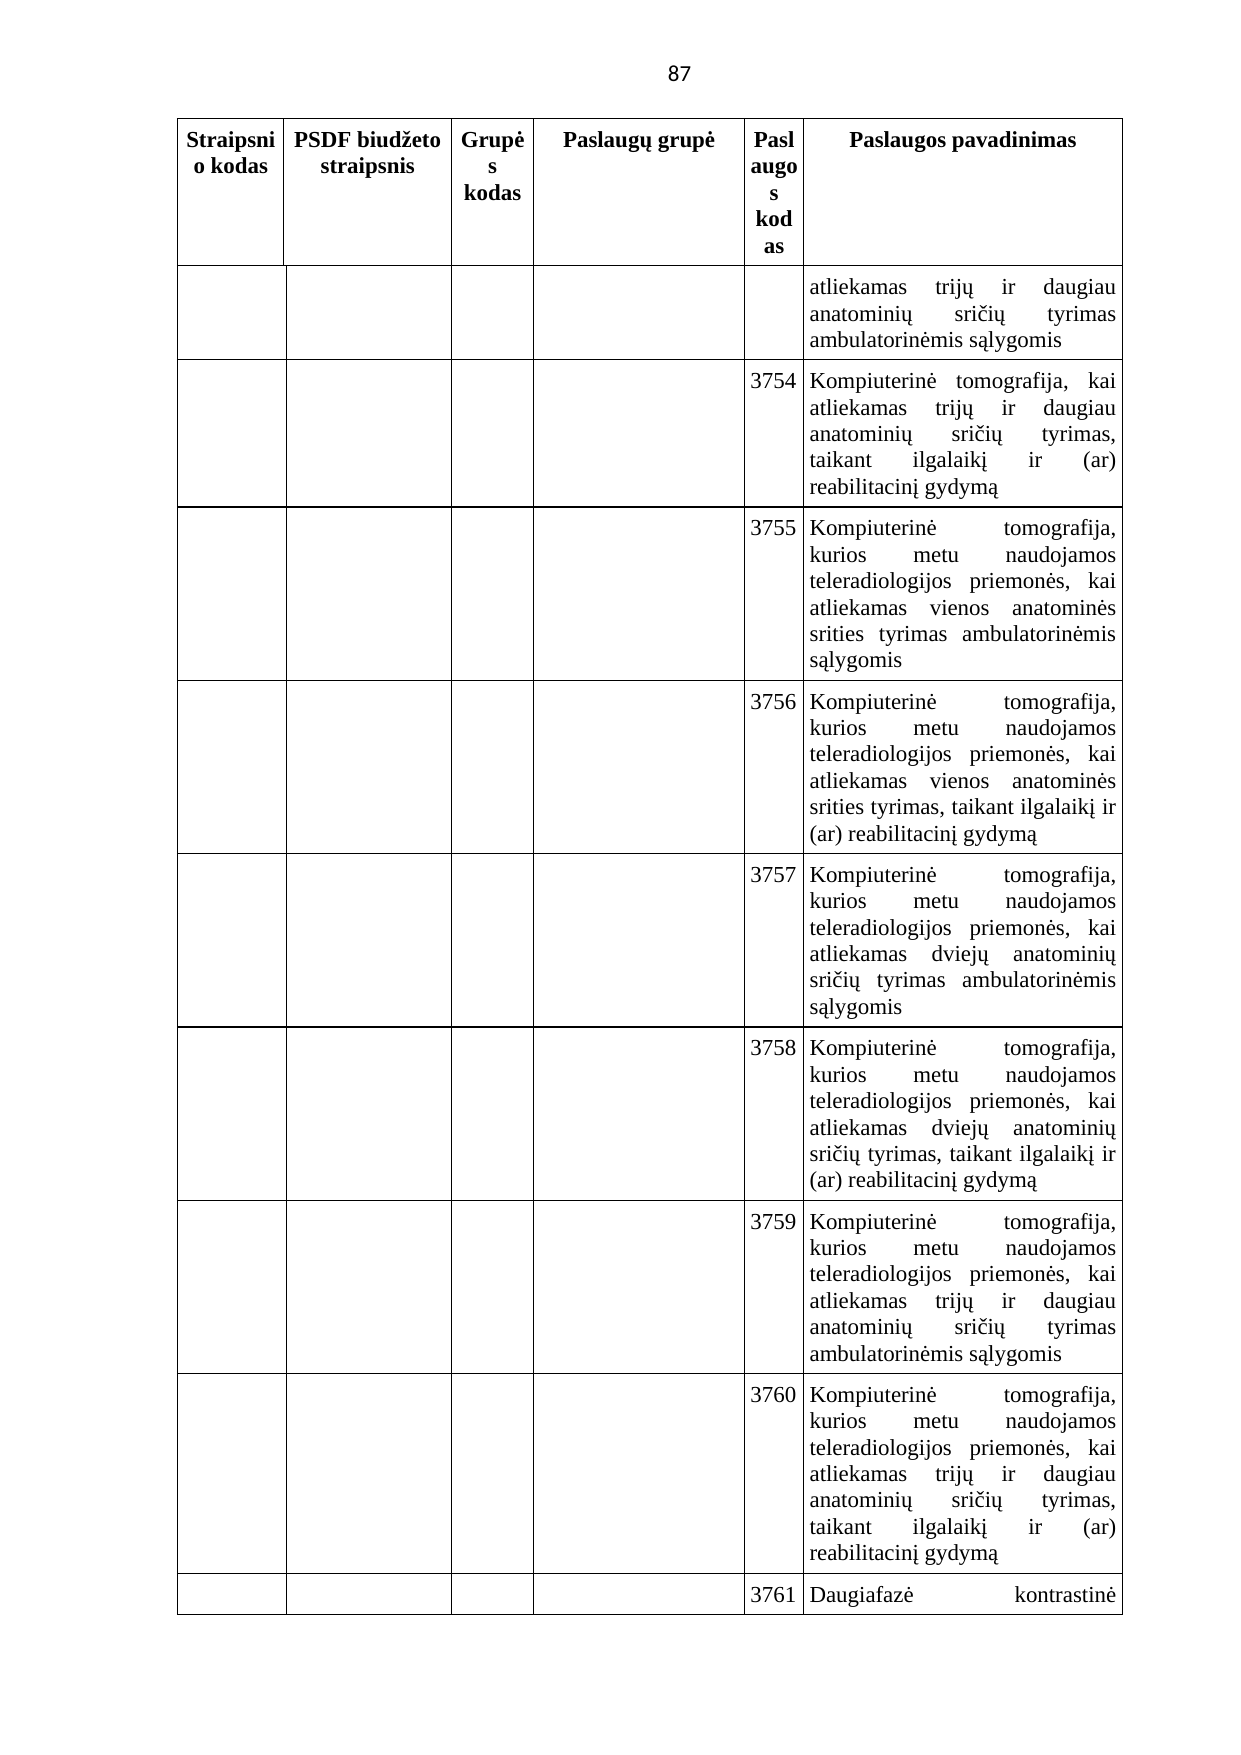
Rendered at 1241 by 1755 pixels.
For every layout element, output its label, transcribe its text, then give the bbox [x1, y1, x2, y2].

table_cell Kompiuterinė tomografija, kurios metu naudojamos teleradiologijos priemonės, kai atliekamas dviejų anatominių sričių tyrimas, taikant ilgalaikį ir (ar) reabilitacinį gydymą [804, 1028, 1122, 1200]
table_cell [534, 1201, 744, 1373]
table_header Paslaugos pavadinimas [804, 119, 1122, 265]
table_cell [287, 1028, 451, 1200]
table_cell Kompiuterinė tomografija, kurios metu naudojamos teleradiologijos priemonės, kai atliekamas trijų ir daugiau anatominių sričių tyrimas ambulatorinėmis sąlygomis [804, 1201, 1122, 1373]
table_header Paslaugos kodas [745, 119, 803, 265]
table_cell [287, 360, 451, 506]
table_cell 3754 [745, 360, 803, 506]
table_cell [287, 1374, 451, 1573]
table_cell atliekamas trijų ir daugiau anatominių sričių tyrimas ambulatorinėmis sąlygomis [804, 266, 1122, 359]
table_cell [534, 1574, 744, 1614]
table_cell 3761 [745, 1574, 803, 1614]
table_cell [452, 1574, 533, 1614]
table_cell [287, 854, 451, 1026]
table_cell [287, 508, 451, 680]
table_cell [178, 1574, 286, 1614]
table_header Paslaugų grupė [534, 119, 744, 265]
table_cell [178, 508, 286, 680]
table_cell [178, 360, 286, 506]
table_cell Kompiuterinė tomografija, kurios metu naudojamos teleradiologijos priemonės, kai atliekamas dviejų anatominių sričių tyrimas ambulatorinėmis sąlygomis [804, 854, 1122, 1026]
table_cell Kompiuterinė tomografija, kurios metu naudojamos teleradiologijos priemonės, kai atliekamas trijų ir daugiau anatominių sričių tyrimas, taikant ilgalaikį ir (ar) reabilitacinį gydymą [804, 1374, 1122, 1573]
table_cell Kompiuterinė tomografija, kurios metu naudojamos teleradiologijos priemonės, kai atliekamas vienos anatominės srities tyrimas ambulatorinėmis sąlygomis [804, 508, 1122, 680]
table_header Straipsnio kodas [178, 119, 283, 265]
table_cell Kompiuterinė tomografija, kurios metu naudojamos teleradiologijos priemonės, kai atliekamas vienos anatominės srities tyrimas, taikant ilgalaikį ir (ar) reabilitacinį gydymą [804, 681, 1122, 853]
table_cell [452, 1201, 533, 1373]
table_cell Daugiafazė kontrastinė [804, 1574, 1122, 1614]
table_cell [745, 266, 803, 359]
table_cell [178, 681, 286, 853]
table_cell [452, 681, 533, 853]
table_cell [534, 508, 744, 680]
table_cell [534, 1374, 744, 1573]
table_cell [452, 1374, 533, 1573]
table_cell [534, 1028, 744, 1200]
table_cell 3759 [745, 1201, 803, 1373]
table_cell [534, 266, 744, 359]
table_cell [287, 1574, 451, 1614]
table_cell [287, 681, 451, 853]
table_header Grupės kodas [452, 119, 533, 265]
table_cell [287, 1201, 451, 1373]
table_cell [178, 1028, 286, 1200]
table_cell 3757 [745, 854, 803, 1026]
table_cell 3756 [745, 681, 803, 853]
table_cell [452, 854, 533, 1026]
table_cell [534, 360, 744, 506]
table_cell [178, 266, 286, 359]
table_cell 3760 [745, 1374, 803, 1573]
table_cell [178, 854, 286, 1026]
table_cell [287, 266, 451, 359]
table_cell Kompiuterinė tomografija, kai atliekamas trijų ir daugiau anatominių sričių tyrimas, taikant ilgalaikį ir (ar) reabilitacinį gydymą [804, 360, 1122, 506]
table_cell [452, 360, 533, 506]
table_cell 3758 [745, 1028, 803, 1200]
table_cell [452, 1028, 533, 1200]
table_header PSDF biudžeto straipsnis [284, 119, 451, 265]
table_cell [452, 508, 533, 680]
table_cell [452, 266, 533, 359]
table_cell 3755 [745, 508, 803, 680]
table_cell [178, 1201, 286, 1373]
table_cell [178, 1374, 286, 1573]
table_cell [534, 854, 744, 1026]
table_cell [534, 681, 744, 853]
